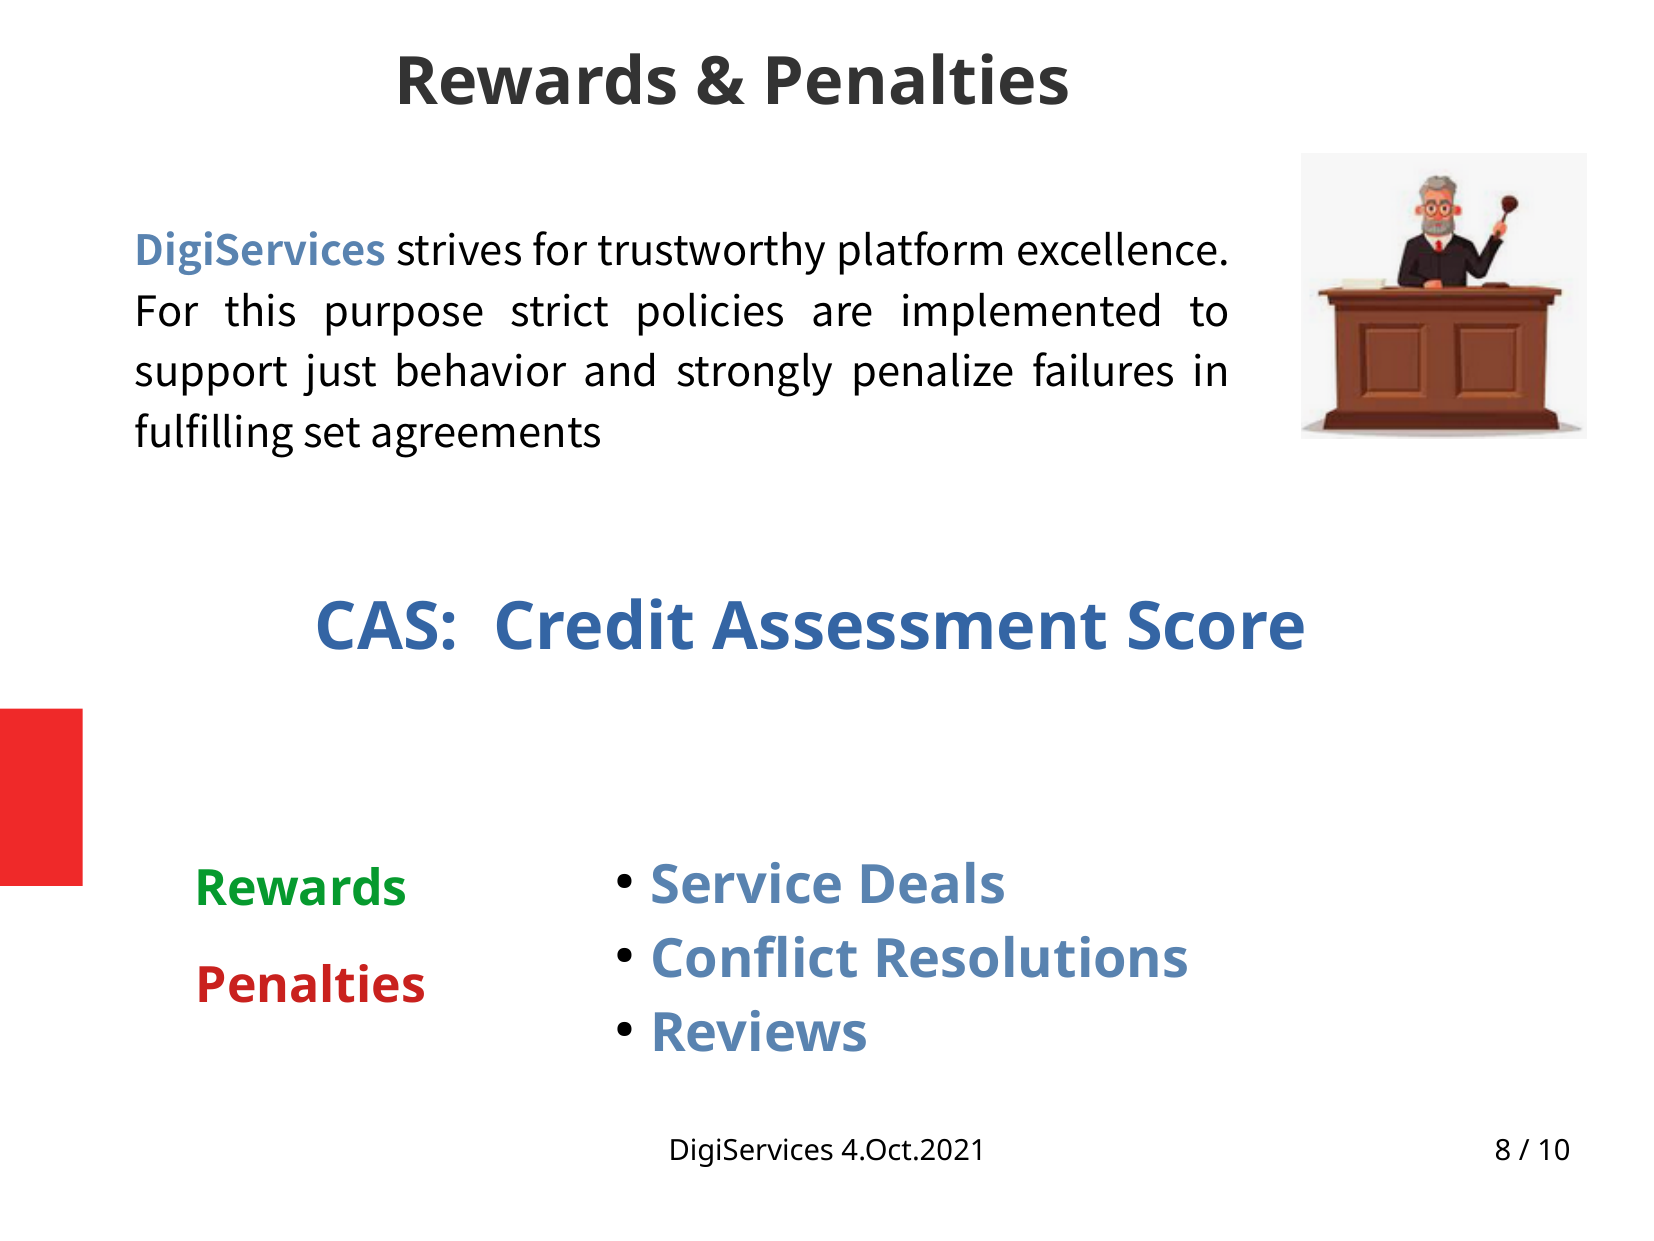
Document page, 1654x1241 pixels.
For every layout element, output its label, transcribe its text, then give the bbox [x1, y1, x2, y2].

title Rewards & Penalties [394, 0, 1321, 181]
text_box Service Deals Conflict Resolutions Reviews [600, 838, 1336, 1096]
text_box Rewards [180, 844, 600, 918]
text_box Penalties [180, 942, 524, 1016]
picture [1301, 153, 1587, 439]
text_box CAS: Credit Assessment Score [300, 570, 1516, 736]
text_box DigiServices strives for trustworthy platform excellence. For this purpose strict policies are implemented to support just behavior and strongly penalize failures in fulfilling set agreements [120, 210, 1246, 584]
